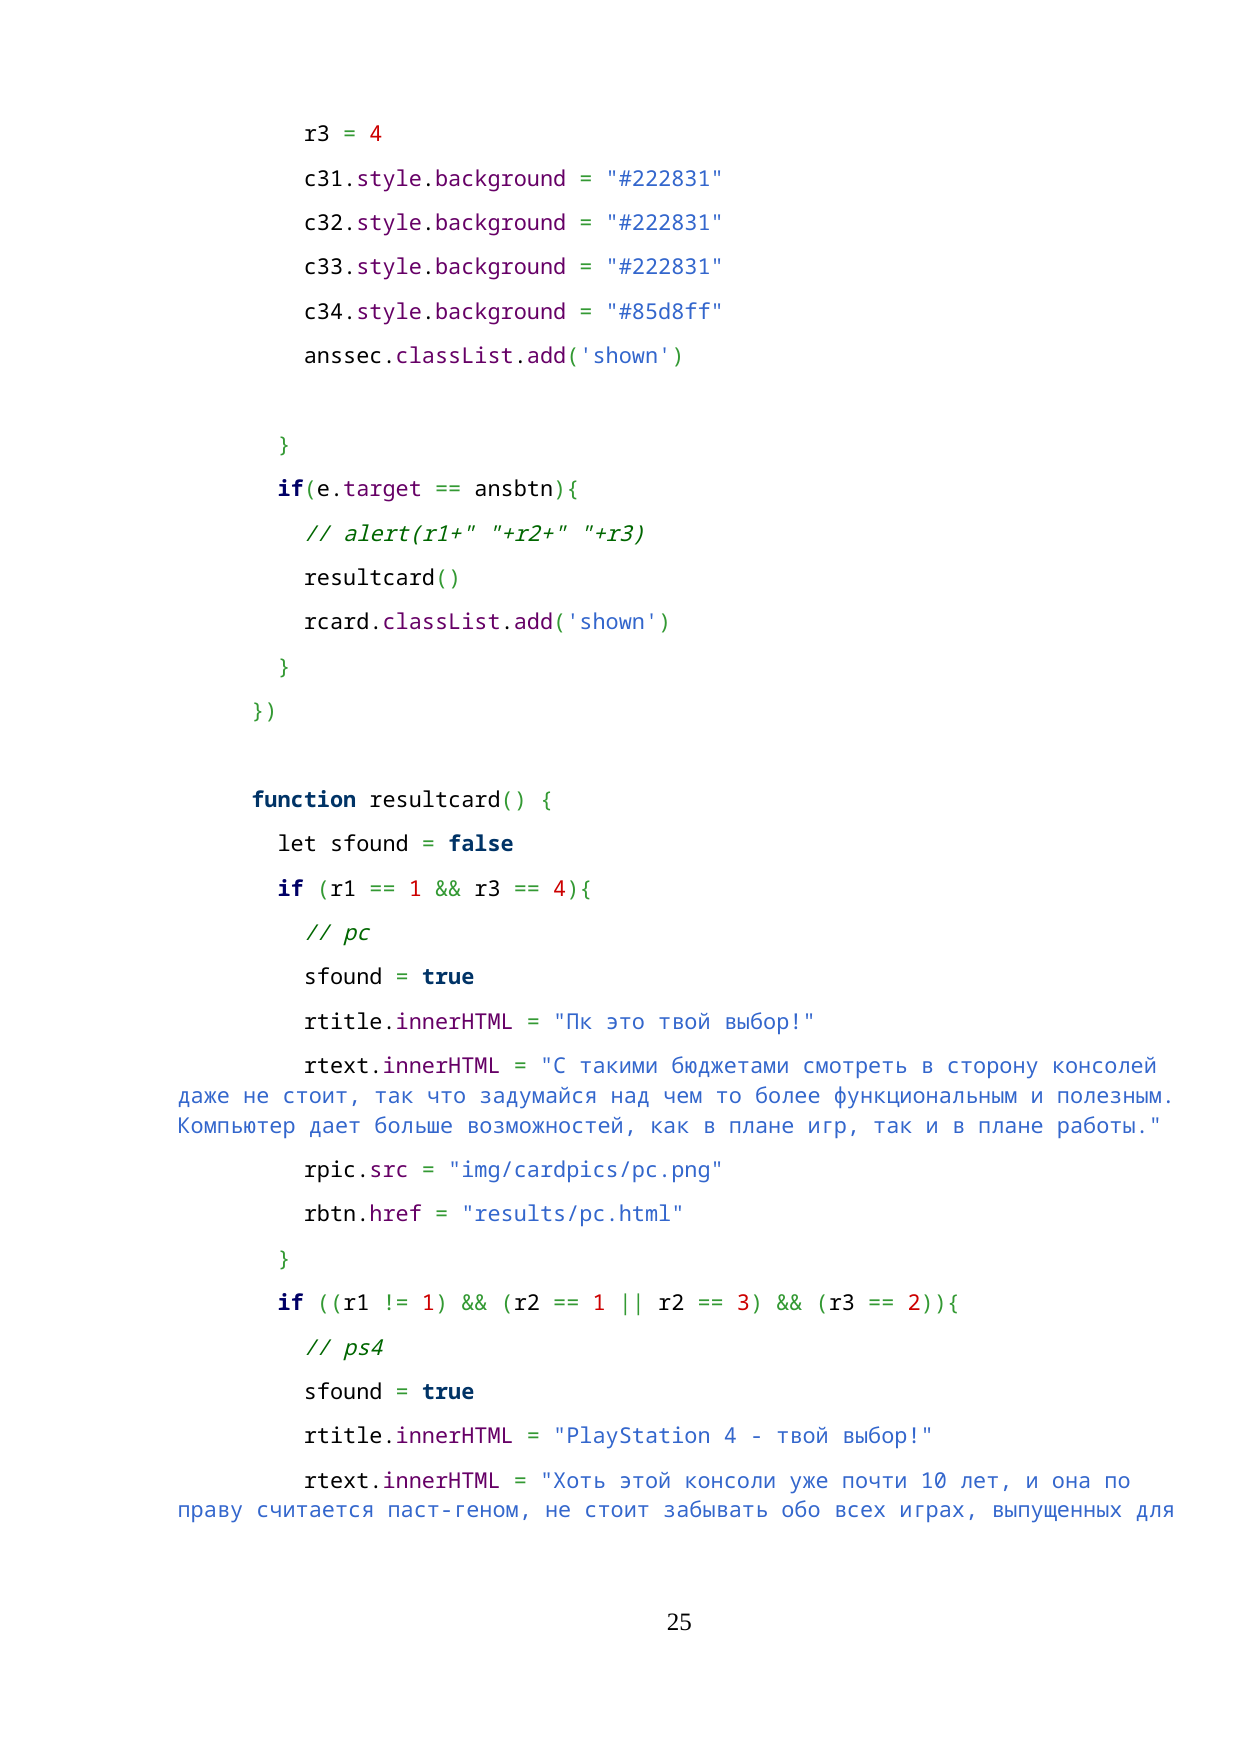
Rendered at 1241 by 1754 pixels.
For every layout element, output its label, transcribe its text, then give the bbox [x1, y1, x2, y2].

text rtitle.innerHTML = "Пк это твой выбор!" [177, 1006, 1181, 1035]
text } [177, 429, 1181, 458]
text r3 = 4 [177, 118, 1181, 148]
text rcard.classList.add('shown') [177, 606, 1181, 636]
text rtitle.innerHTML = "PlayStation 4 - твой выбор!" [177, 1420, 1181, 1450]
text rpic.src = "img/cardpics/pc.png" [177, 1154, 1181, 1184]
text c31.style.background = "#222831" [177, 162, 1181, 192]
text c32.style.background = "#222831" [177, 207, 1181, 237]
text rbtn.href = "results/pc.html" [177, 1198, 1181, 1228]
text rtext.innerHTML = "С такими бюджетами смотреть в сторону консолей даже не стоит, так что задумайся над чем то более функциональным и полезным. Компьютер дает больше возможностей, как в плане игр, так и в плане работы." [177, 1050, 1181, 1139]
text c34.style.background = "#85d8ff" [177, 296, 1181, 325]
text let sfound = false [177, 828, 1181, 858]
text if (r1 == 1 && r3 == 4){ [177, 872, 1181, 902]
text } [177, 1243, 1181, 1272]
text if(e.target == ansbtn){ [177, 473, 1181, 503]
text // alert(r1+" "+r2+" "+r3) [177, 517, 1181, 547]
text }) [177, 695, 1181, 725]
text anssec.classList.add('shown') [177, 340, 1181, 370]
text function resultcard() { [177, 784, 1181, 813]
text } [177, 651, 1181, 680]
text // pc [177, 917, 1181, 947]
text c33.style.background = "#222831" [177, 251, 1181, 281]
text // ps4 [177, 1331, 1181, 1361]
text sfound = true [177, 1376, 1181, 1406]
text sfound = true [177, 961, 1181, 991]
text if ((r1 != 1) && (r2 == 1 || r2 == 3) && (r3 == 2)){ [177, 1287, 1181, 1317]
text resultcard() [177, 562, 1181, 592]
text rtext.innerHTML = "Хоть этой консоли уже почти 10 лет, и она по праву считается паст-геном, не стоит забывать обо всех играх, выпущенных для [177, 1464, 1181, 1524]
